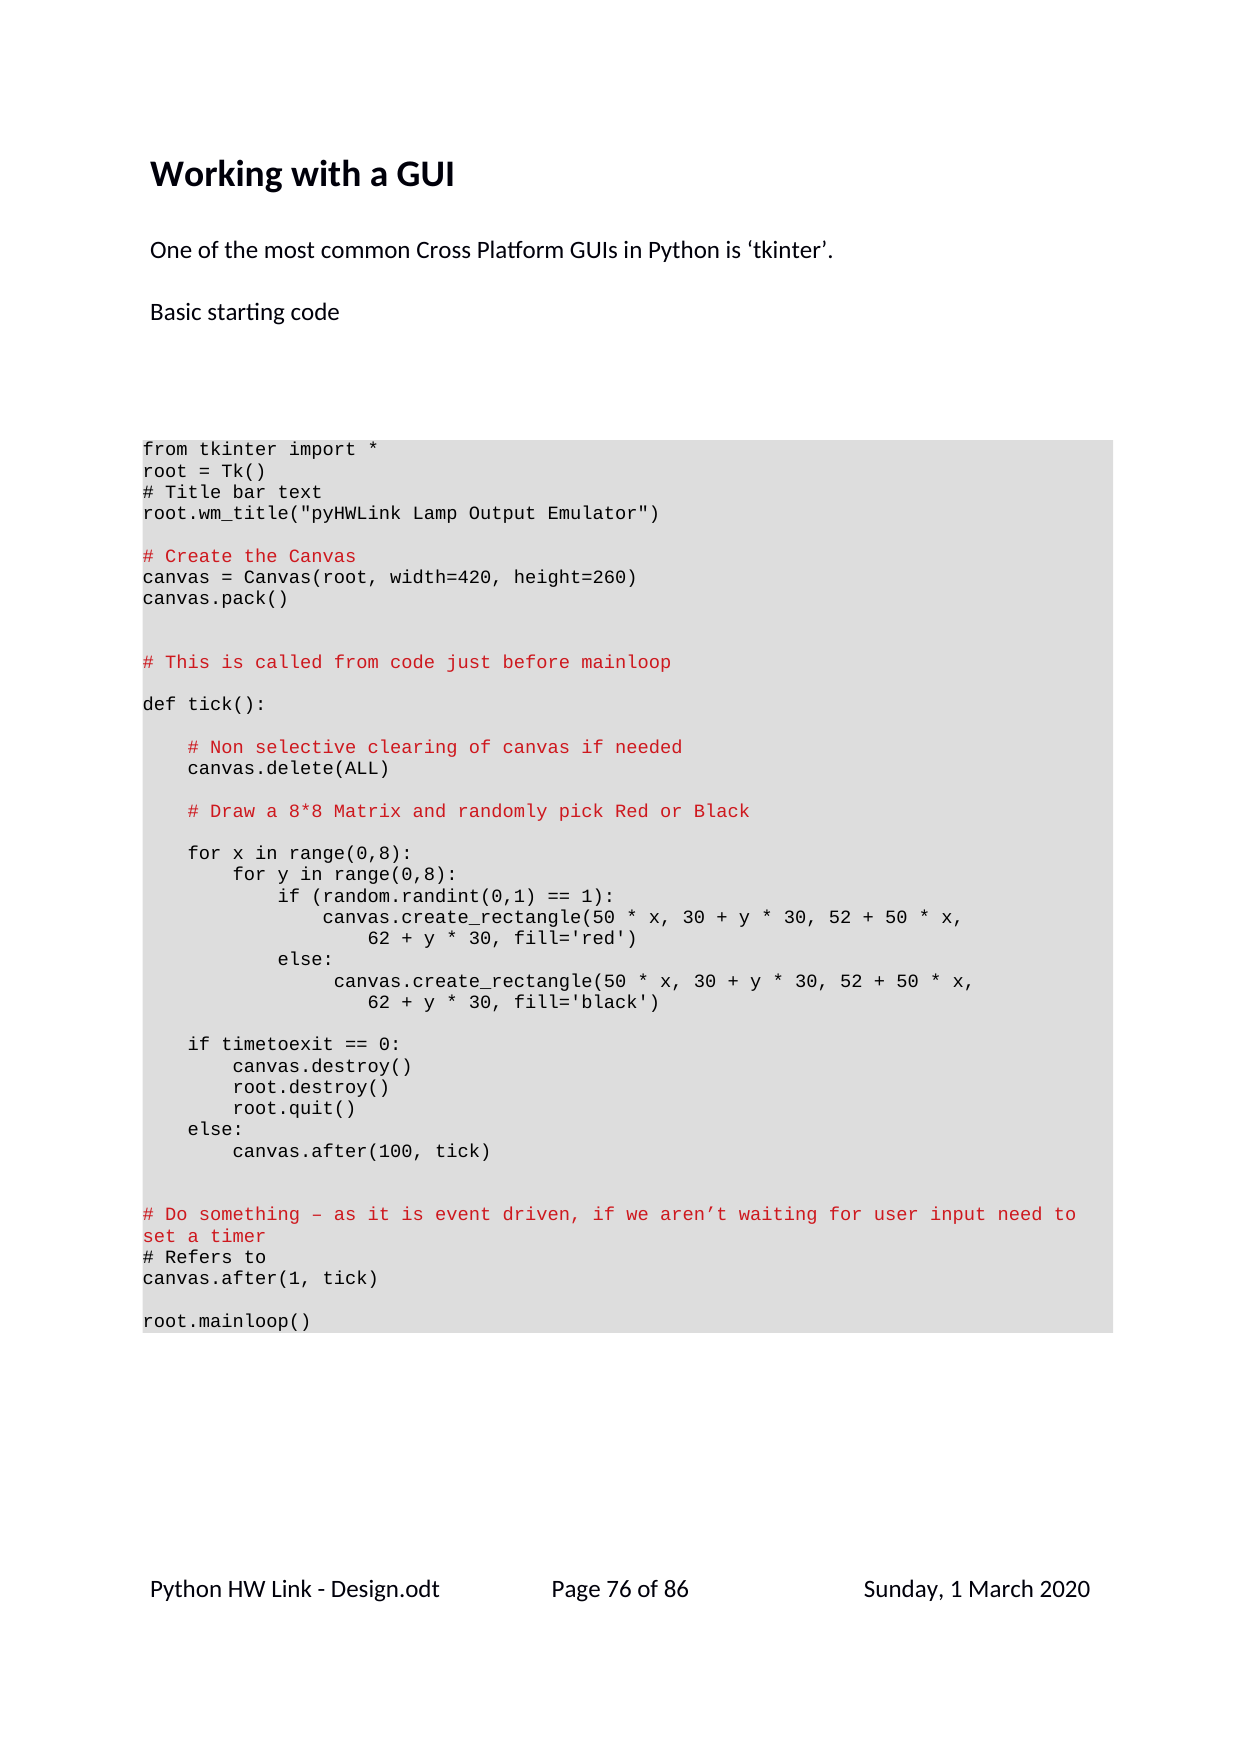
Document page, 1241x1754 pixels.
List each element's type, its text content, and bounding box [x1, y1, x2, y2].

subtitle Working with a GUI [150, 150, 1090, 196]
text One of the most common Cross Platform GUIs in Python is ‘tkinter’. [150, 235, 1090, 265]
text Basic starting code [150, 296, 1090, 326]
